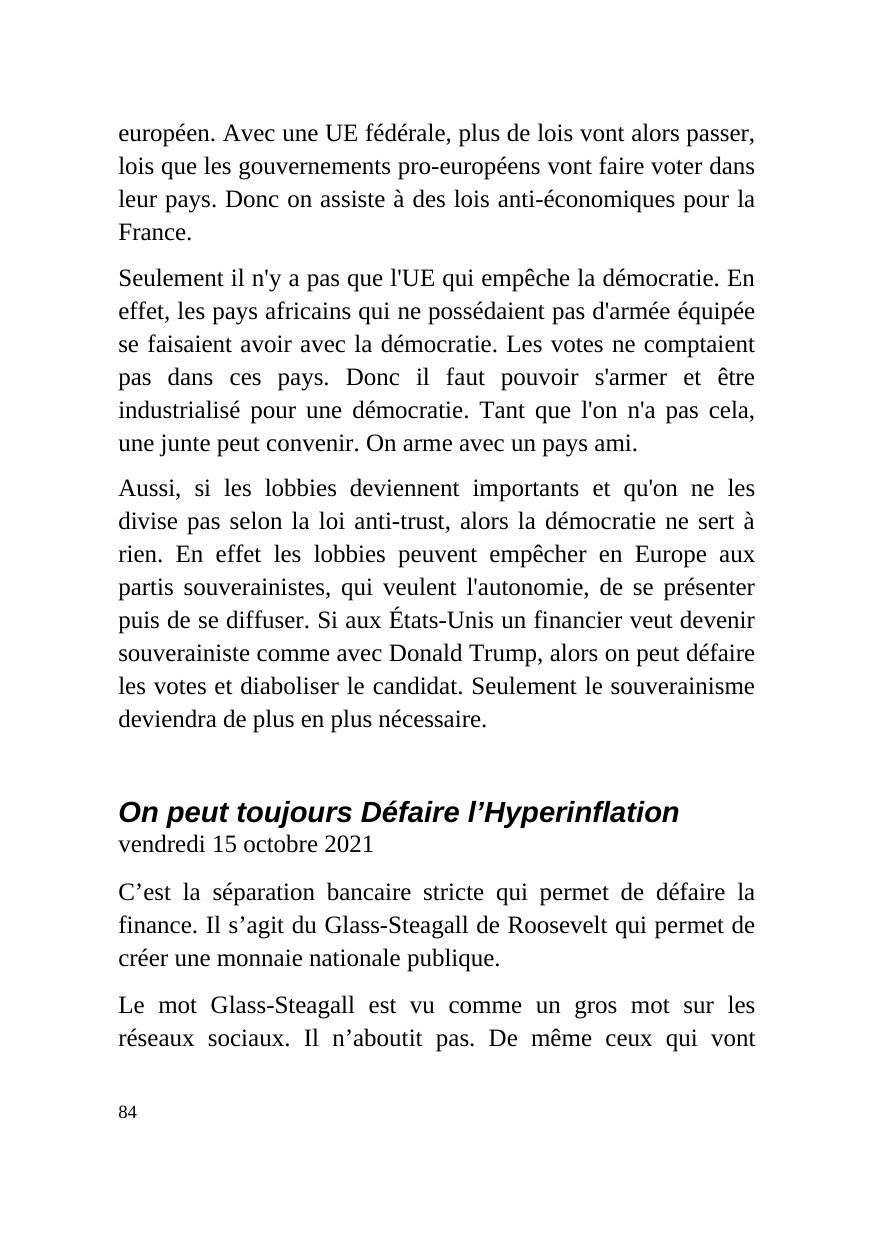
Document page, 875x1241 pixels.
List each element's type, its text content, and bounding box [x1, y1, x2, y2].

text Seulement il n'y a pas que l'UE qui empêche la démocratie. En effet, les pays africains qui ne possédaient pas d'armée équipée se faisaient avoir avec la démocratie. Les votes ne comptaient pas dans ces pays. Donc il faut pouvoir s'armer et être industrialisé pour une démocratie. Tant que l'on n'a pas cela, une junte peut convenir. On arme avec un pays ami. [118, 263, 756, 457]
text européen. Avec une UE fédérale, plus de lois vont alors passer, lois que les gouvernements pro-européens vont faire voter dans leur pays. Donc on assiste à des lois anti-économiques pour la France. [118, 118, 756, 246]
text Le mot Glass-Steagall est vu comme un gros mot sur les réseaux sociaux. Il n’aboutit pas. De même ceux qui vont [118, 990, 756, 1052]
subtitle On peut toujours Défaire l’Hyperinflation [118, 796, 756, 829]
text C’est la séparation bancaire stricte qui permet de défaire la finance. Il s’agit du Glass-Steagall de Roosevelt qui permet de créer une monnaie nationale publique. [118, 877, 756, 971]
text Aussi, si les lobbies deviennent importants et qu'on ne les divise pas selon la loi anti-trust, alors la démocratie ne sert à rien. En effet les lobbies peuvent empêcher en Europe aux partis souverainistes, qui veulent l'autonomie, de se présenter puis de se diffuser. Si aux États-Unis un financier veut devenir souverainiste comme avec Donald Trump, alors on peut défaire les votes et diaboliser le candidat. Seulement le souverainisme deviendra de plus en plus nécessaire. [118, 473, 756, 733]
text vendredi 15 octobre 2021 [118, 829, 756, 858]
